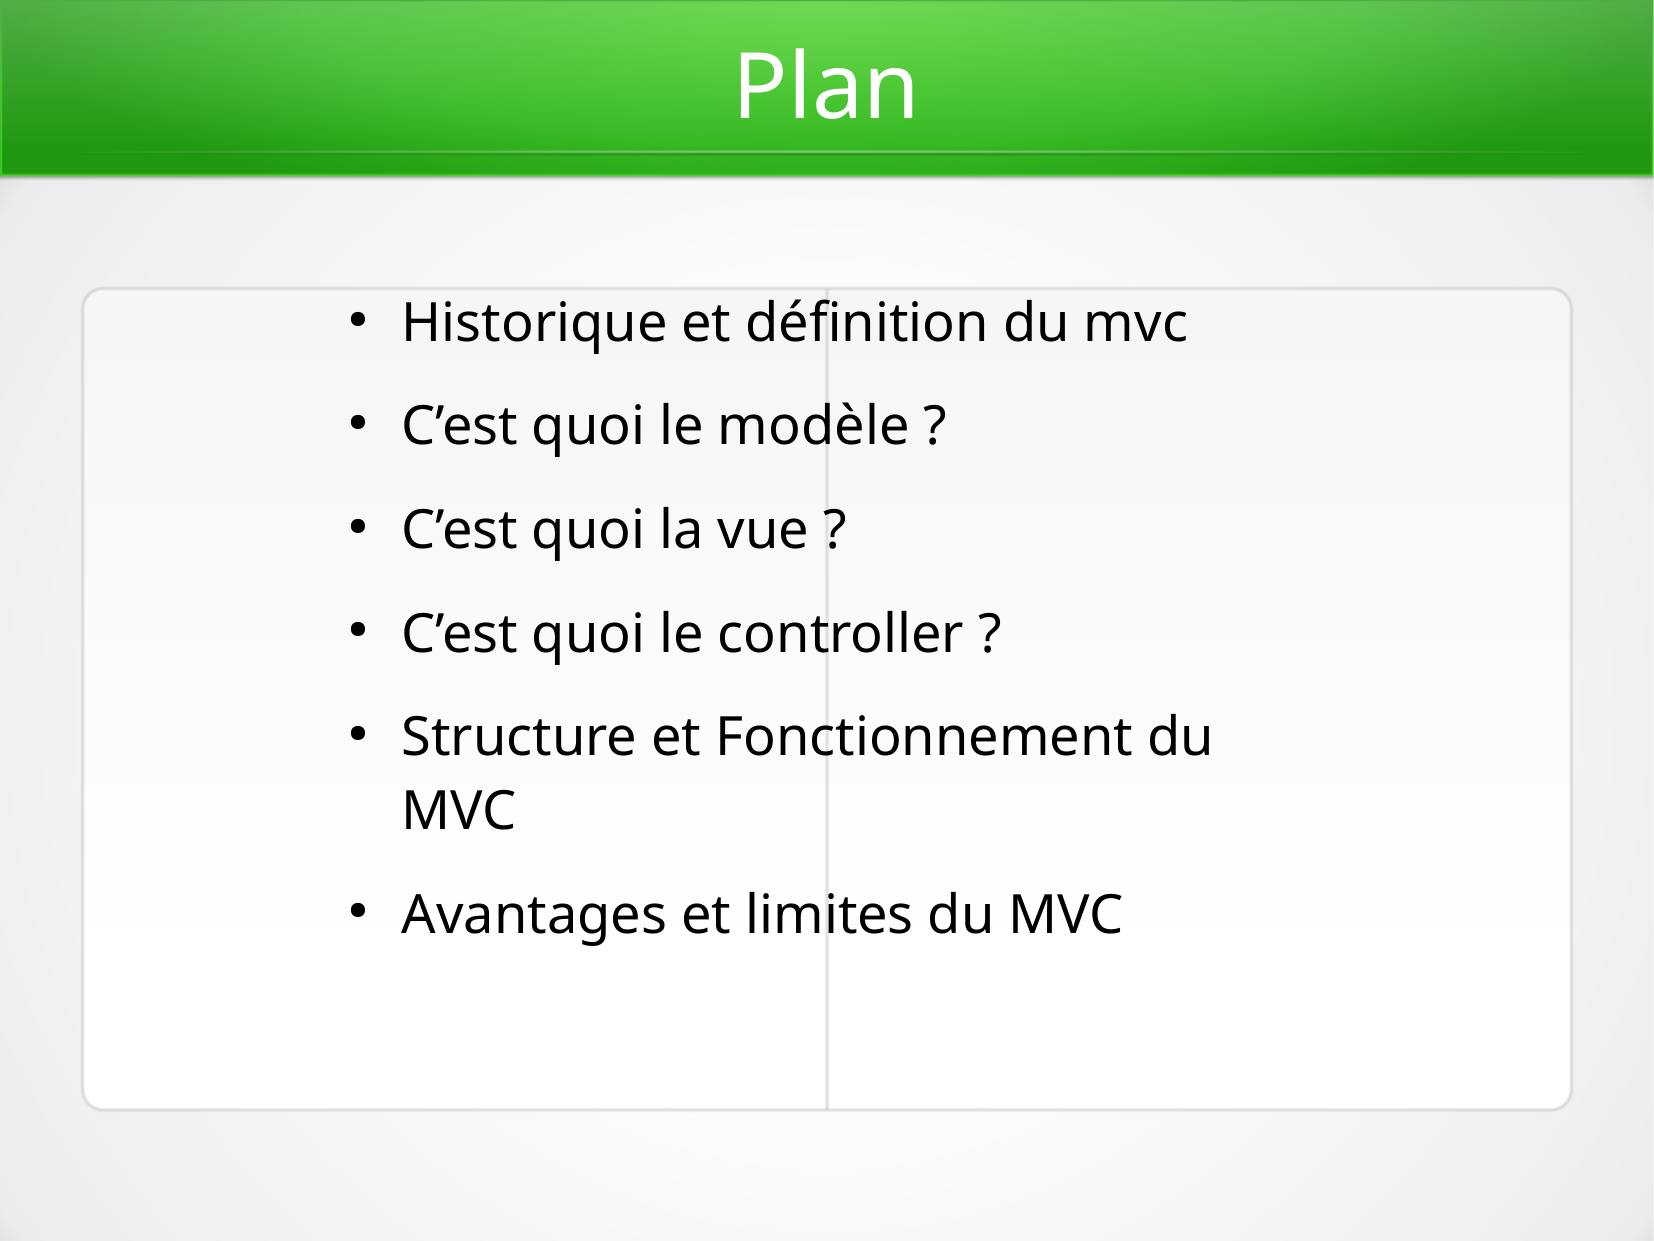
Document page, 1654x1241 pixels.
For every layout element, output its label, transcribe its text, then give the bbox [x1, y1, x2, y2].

title Plan [82, 11, 1571, 154]
list Historique et définition du mvc C’est quoi le modèle ? C’est quoi la vue ? C’est quoi le controller ? Structure et Fonctionnement du MVC Avantages et limites du MVC [330, 283, 1312, 1104]
picture [0, 0, 1654, 1241]
